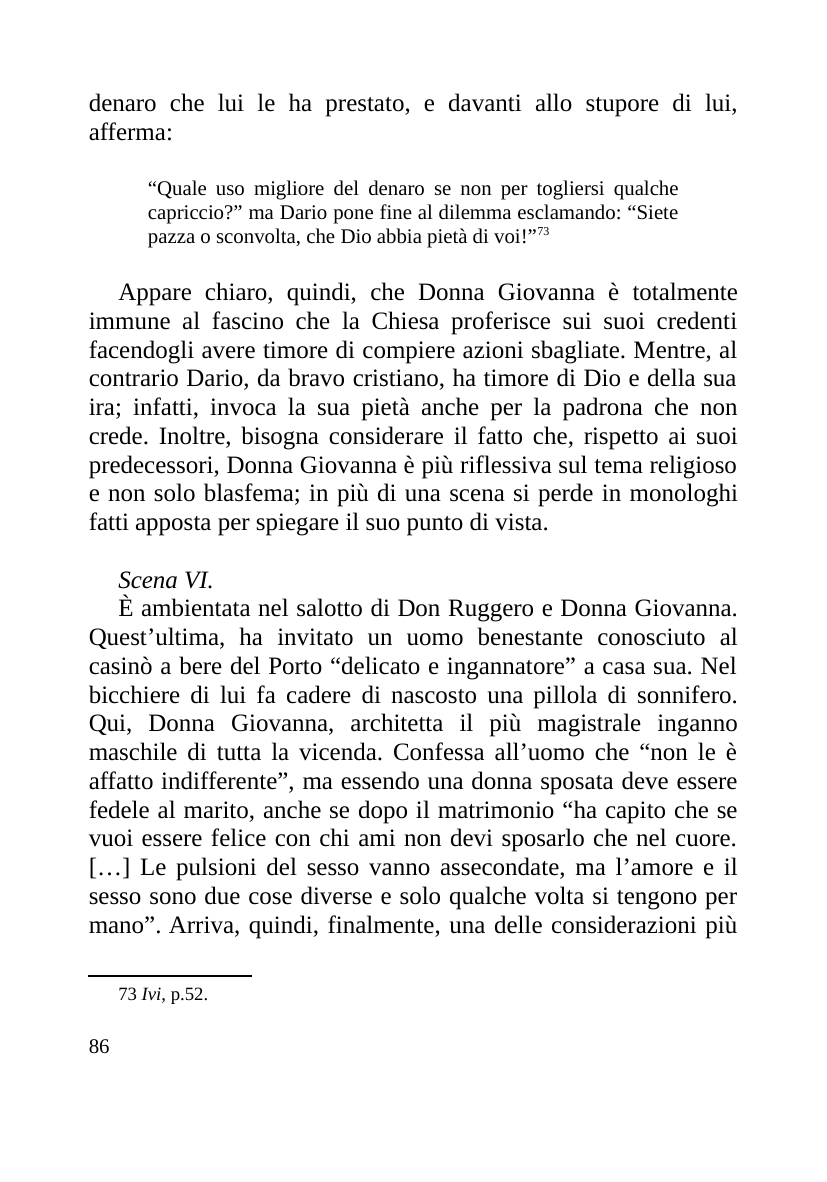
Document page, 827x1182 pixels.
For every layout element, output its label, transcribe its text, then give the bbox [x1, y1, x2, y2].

text Scena VI. [88, 565, 738, 593]
text denaro che lui le ha prestato, e davanti allo stupore di lui, afferma: [88, 88, 738, 146]
text È ambientata nel salotto di Don Ruggero e Donna Giovanna. Quest’ultima, ha invitato un uomo benestante conosciuto al casinò a bere del Porto “delicato e ingannatore” a casa sua. Nel bicchiere di lui fa cadere di nascosto una pillola di sonnifero. Qui, Donna Giovanna, architetta il più magistrale inganno maschile di tutta la vicenda. Confessa all’uomo che “non le è affatto indifferente”, ma essendo una donna sposata deve essere fedele al marito, anche se dopo il matrimonio “ha capito che se vuoi essere felice con chi ami non devi sposarlo che nel cuore. […] Le pulsioni del sesso vanno assecondate, ma l’amore e il sesso sono due cose diverse e solo qualche volta si tengono per mano”. Arriva, quindi, finalmente, una delle considerazioni più [88, 593, 738, 938]
text “Quale uso migliore del denaro se non per togliersi qualche capriccio?” ma Dario pone fine al dilemma esclamando: “Siete pazza o sconvolta, che Dio abbia pietà di voi!” [148, 176, 679, 248]
text Appare chiaro, quindi, che Donna Giovanna è totalmente immune al fascino che la Chiesa proferisce sui suoi credenti facendogli avere timore di compiere azioni sbagliate. Mentre, al contrario Dario, da bravo cristiano, ha timore di Dio e della sua ira; infatti, invoca la sua pietà anche per la padrona che non crede. Inoltre, bisogna considerare il fatto che, rispetto ai suoi predecessori, Donna Giovanna è più riflessiva sul tema religioso e non solo blasfema; in più di una scena si perde in monologhi fatti apposta per spiegare il suo punto di vista. [88, 277, 738, 536]
text Ivi, p.52. [118, 982, 738, 1004]
